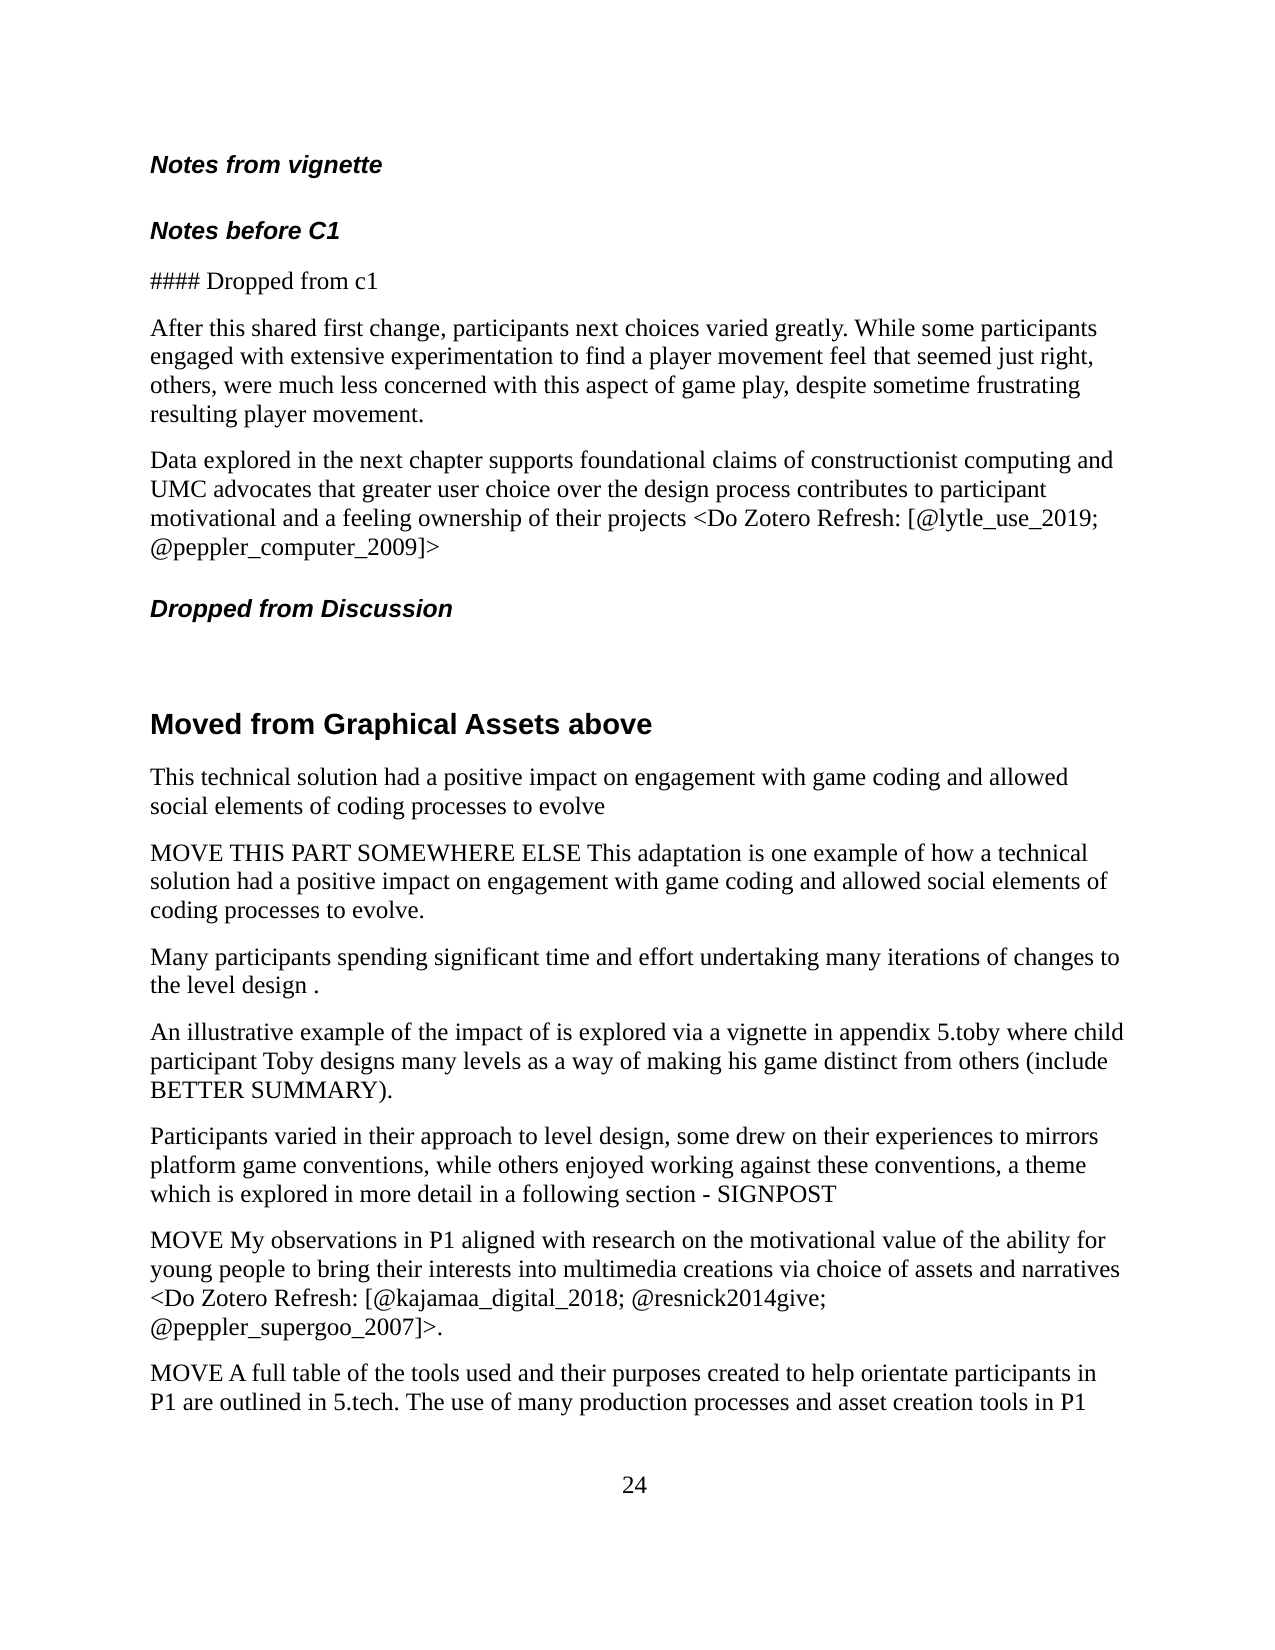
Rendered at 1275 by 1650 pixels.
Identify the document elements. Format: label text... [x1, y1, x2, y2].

text This technical solution had a positive impact on engagement with game coding and allowed social elements of coding processes to evolve [150, 762, 1125, 820]
text MOVE A full table of the tools used and their purposes created to help orientate participants in P1 are outlined in 5.tech. The use of many production processes and asset creation tools in P1 [150, 1358, 1125, 1416]
text MOVE THIS PART SOMEWHERE ELSE This adaptation is one example of how a technical solution had a positive impact on engagement with game coding and allowed social elements of coding processes to evolve. [150, 838, 1125, 924]
text Participants varied in their approach to level design, some drew on their experiences to mirrors platform game conventions, while others enjoyed working against these conventions, a theme which is explored in more detail in a following section - SIGNPOST [150, 1121, 1125, 1208]
text #### Dropped from c1 [150, 266, 1125, 295]
text MOVE My observations in P1 aligned with research on the motivational value of the ability for young people to bring their interests into multimedia creations via choice of assets and narratives <Do Zotero Refresh: [@kajamaa_digital_2018; @resnick2014give; @peppler_supergoo_2007]>. [150, 1226, 1125, 1341]
subtitle Moved from Graphical Assets above [150, 707, 1125, 741]
subtitle Dropped from Discussion [150, 594, 1125, 623]
subtitle Notes from vignette [150, 150, 1125, 178]
text Data explored in the next chapter supports foundational claims of constructionist computing and UMC advocates that greater user choice over the design process contributes to participant motivational and a feeling ownership of their projects <Do Zotero Refresh: [@lytle_use_2019; @peppler_computer_2009]> [150, 446, 1125, 561]
text An illustrative example of the impact of is explored via a vignette in appendix 5.toby where child participant Toby designs many levels as a way of making his game distinct from others (include BETTER SUMMARY). [150, 1017, 1125, 1103]
text After this shared first change, participants next choices varied greatly. While some participants engaged with extensive experimentation to find a player movement feel that seemed just right, others, were much less concerned with this aspect of game play, despite sometime frustrating resulting player movement. [150, 313, 1125, 428]
subtitle Notes before C1 [150, 216, 1125, 244]
text Many participants spending significant time and effort undertaking many iterations of changes to the level design . [150, 942, 1125, 999]
